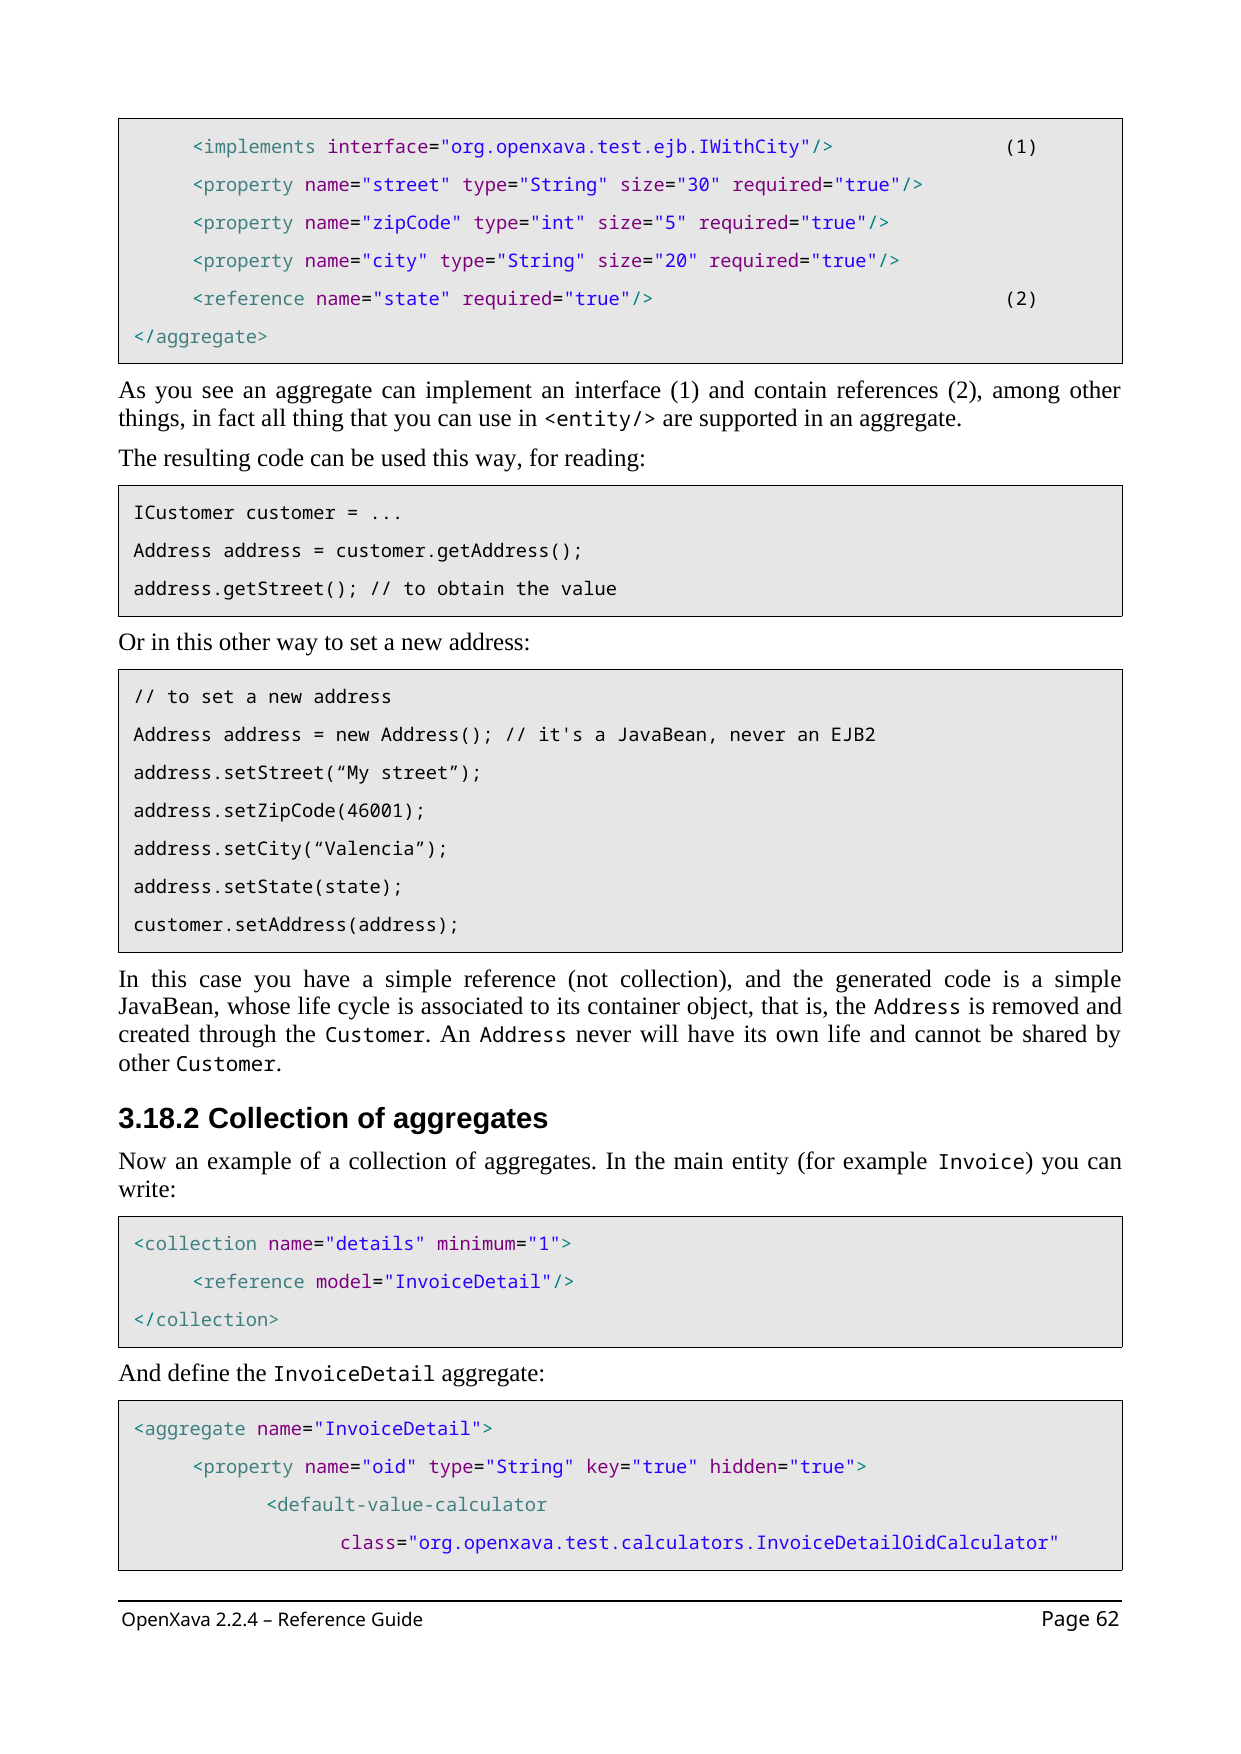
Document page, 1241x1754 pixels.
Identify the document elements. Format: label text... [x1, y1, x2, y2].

text <aggregate name="InvoiceDetail"> [119, 1401, 1122, 1438]
text ICustomer customer = ... [119, 486, 1122, 523]
text </collection> [119, 1292, 1122, 1347]
text In this case you have a simple reference (not collection), and the generated code is a simple JavaBean, whose life cycle is associated to its container object, that is, the Address is removed and created through the Customer. An Address never will have its own life and cannot be shared by other Customer. [118, 965, 1122, 1077]
text <default-value-calculator [119, 1476, 1122, 1514]
text address.setCity(“Valencia”); [119, 821, 1122, 859]
text address.setState(state); [119, 859, 1122, 897]
text customer.setAddress(address); [119, 897, 1122, 952]
text <property name="city" type="String" size="20" required="true"/> [119, 232, 1122, 270]
text <property name="street" type="String" size="30" required="true"/> [119, 156, 1122, 194]
text address.setZipCode(46001); [119, 783, 1122, 821]
text </aggregate> [119, 308, 1122, 363]
text <reference name="state" required="true"/> (2) [119, 270, 1122, 308]
text <collection name="details" minimum="1"> [119, 1217, 1122, 1254]
text <property name="oid" type="String" key="true" hidden="true"> [119, 1438, 1122, 1476]
text class="org.openxava.test.calculators.InvoiceDetailOidCalculator" [119, 1514, 1122, 1570]
text As you see an aggregate can implement an interface (1) and contain references (2), among other things, in fact all thing that you can use in <entity/> are supported in an aggregate. [118, 376, 1122, 432]
text <reference model="InvoiceDetail"/> [119, 1254, 1122, 1292]
text <implements interface="org.openxava.test.ejb.IWithCity"/> (1) [119, 119, 1122, 156]
text The resulting code can be used this way, for reading: [118, 444, 1122, 472]
text address.getStreet(); // to obtain the value [119, 561, 1122, 616]
text Or in this other way to set a new address: [118, 628, 1122, 656]
text Address address = new Address(); // it's a JavaBean, never an EJB2 [119, 707, 1122, 745]
text // to set a new address [119, 670, 1122, 707]
text <property name="zipCode" type="int" size="5" required="true"/> [119, 194, 1122, 232]
text And define the InvoiceDetail aggregate: [118, 1359, 1122, 1388]
text Now an example of a collection of aggregates. In the main entity (for example Invoice) you can write: [118, 1147, 1122, 1203]
text Address address = customer.getAddress(); [119, 523, 1122, 561]
text address.setStreet(“My street”); [119, 745, 1122, 783]
subtitle Collection of aggregates [118, 1102, 1122, 1135]
